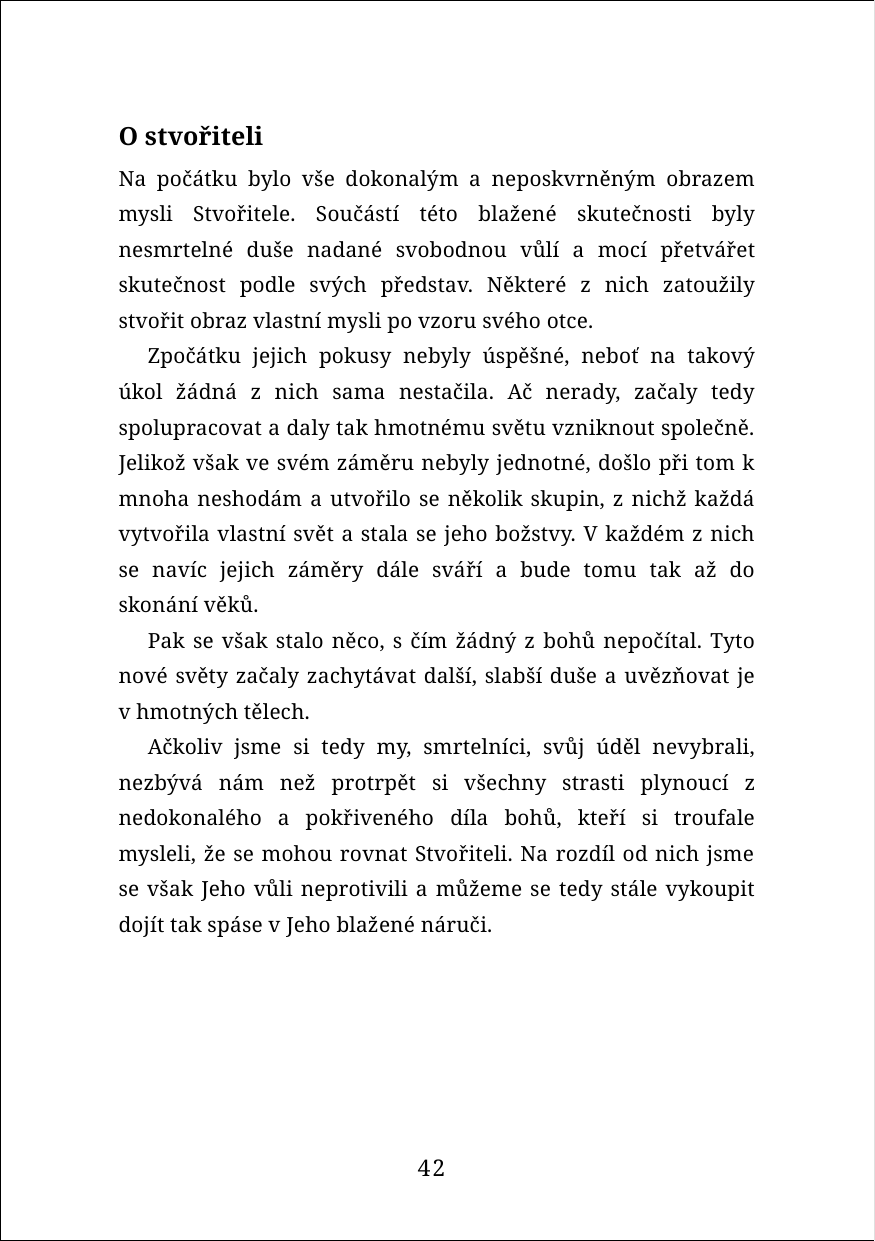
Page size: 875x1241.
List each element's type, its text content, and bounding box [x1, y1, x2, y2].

text Na počátku bylo vše dokonalým a neposkvrněným obrazem mysli Stvořitele. Součástí této blažené skutečnosti byly nesmrtelné duše nadané svobodnou vůlí a mocí přetvářet skutečnost podle svých představ. Některé z nich zatoužily stvořit obraz vlastní mysli po vzoru svého otce. Zpočátku jejich pokusy nebyly úspěšné, neboť na takový úkol žádná z nich sama nestačila. Ač nerady, začaly tedy spolupracovat a daly tak hmotnému světu vzniknout společně. Jelikož však ve svém záměru nebyly jednotné, došlo při tom k mnoha neshodám a utvořilo se několik skupin, z nichž každá vytvořila vlastní svět a stala se jeho božstvy. V každém z nich se navíc jejich záměry dále sváří a bude tomu tak až do skonání věků. Pak se však stalo něco, s čím žádný z bohů nepočítal. Tyto nové světy začaly zachytávat další, slabší duše a uvězňovat je v hmotných tělech. Ačkoliv jsme si tedy my, smrtelníci, svůj úděl nevybrali, nezbývá nám než protrpět si všechny strasti plynoucí z nedokonalého a pokřiveného díla bohů, kteří si troufale mysleli, že se mohou rovnat Stvořiteli. Na rozdíl od nich jsme se však Jeho vůli neprotivili a můžeme se tedy stále vykoupit dojít tak spáse v Jeho blažené náruči. [118, 164, 756, 938]
subtitle O stvořiteli [118, 118, 756, 152]
